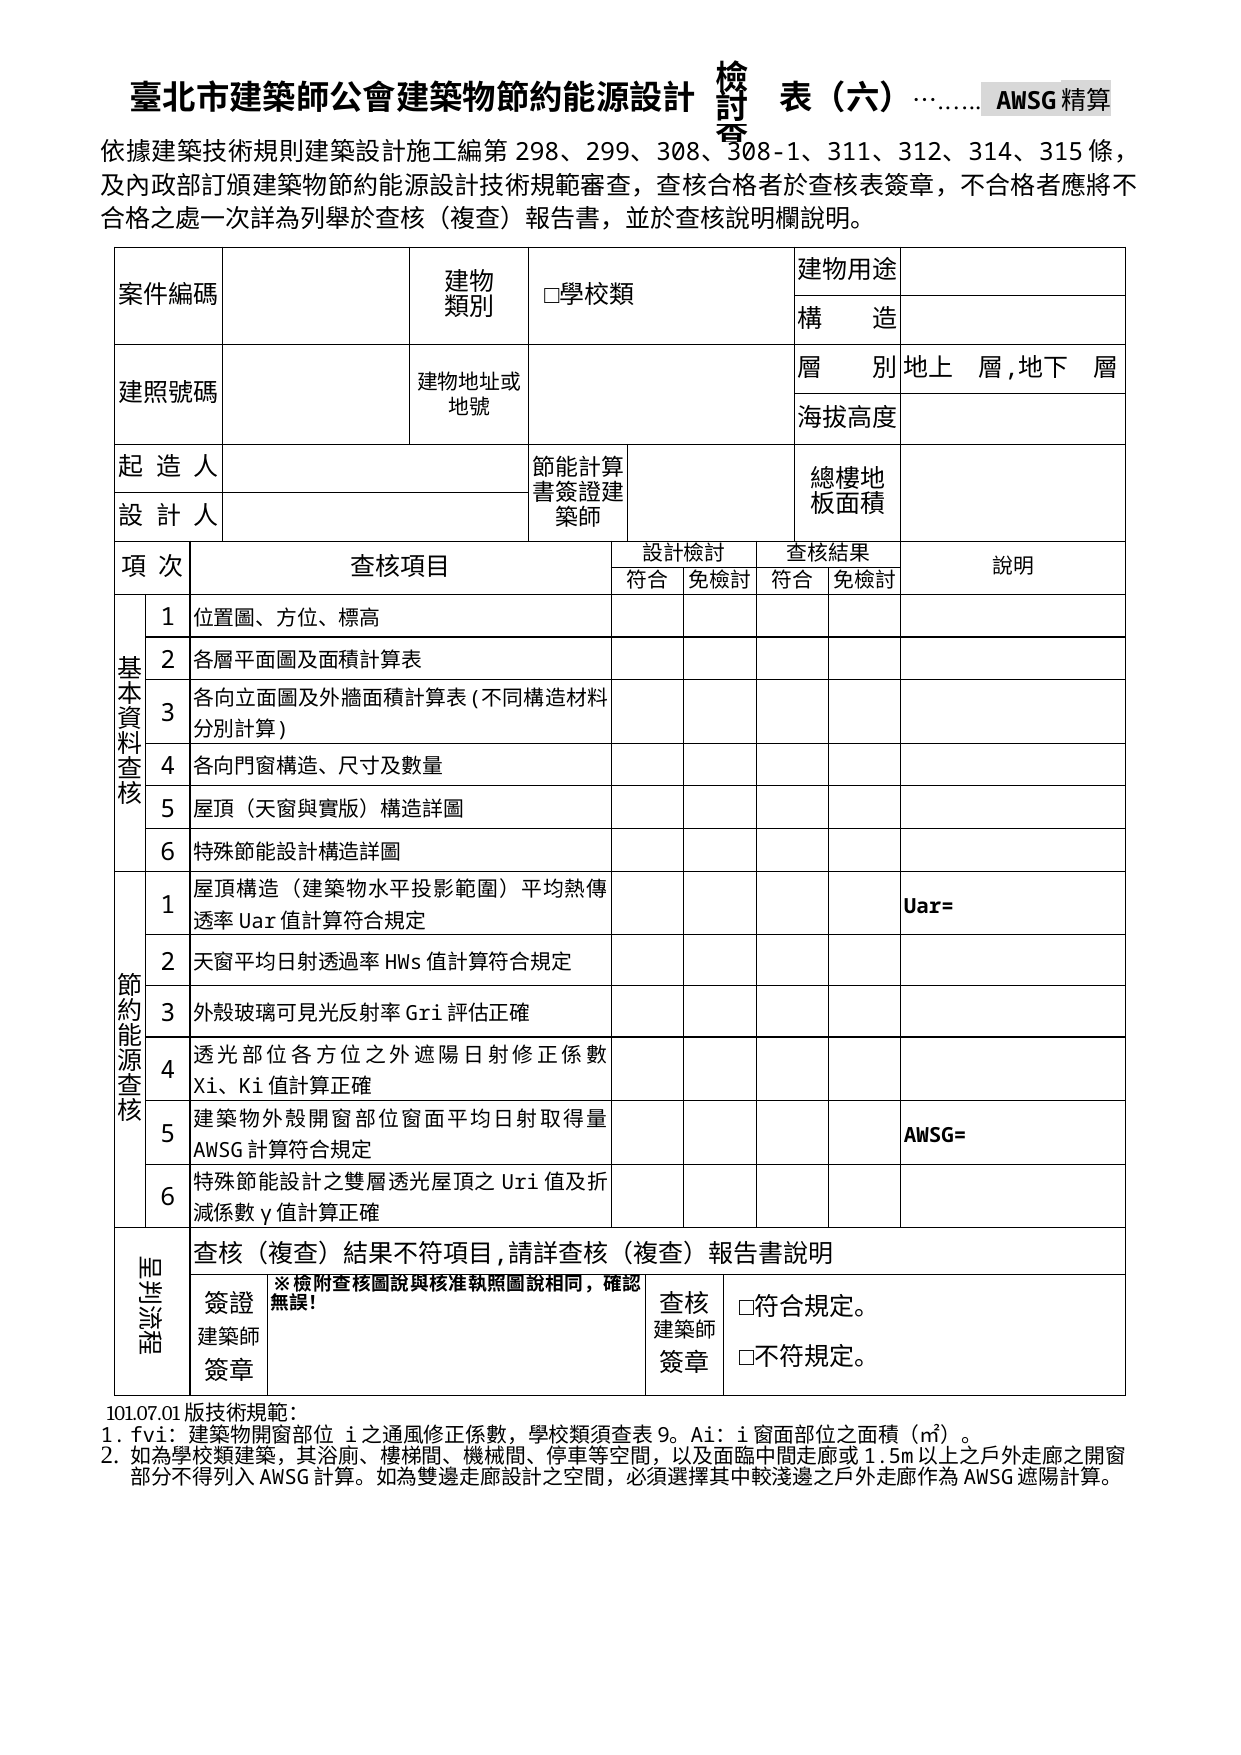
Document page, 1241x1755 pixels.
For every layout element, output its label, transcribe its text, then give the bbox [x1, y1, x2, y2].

table_cell 符合 [612, 568, 683, 594]
table_cell 起 造 人 [115, 445, 222, 492]
table_cell [612, 680, 683, 743]
table_cell 5 [146, 1101, 189, 1163]
table_cell 免檢討 [829, 568, 900, 594]
table_cell [612, 744, 683, 785]
table_cell [901, 445, 1125, 541]
text 查核 [715, 124, 725, 141]
table_cell [757, 595, 828, 636]
table_cell [829, 786, 900, 828]
table_cell [829, 986, 900, 1036]
table_cell [757, 829, 828, 871]
table_cell [684, 595, 756, 636]
table_header [901, 248, 1125, 295]
table_cell [757, 638, 828, 679]
table_cell [901, 638, 1125, 679]
table_cell [223, 345, 409, 444]
table_cell [612, 1038, 683, 1100]
table_cell 設 計 人 [115, 493, 222, 541]
table_cell [223, 445, 528, 492]
text 臺北市建築師公會建築物節約能源設計 表（六）….….. AWSG精算 [100, 59, 1140, 122]
table_cell 查核項目 [191, 542, 611, 594]
table_cell 節能計算書簽證建築師 [529, 445, 627, 541]
table_cell [684, 1165, 756, 1227]
table_cell 3 [146, 986, 189, 1036]
table_cell 說明 [901, 542, 1125, 594]
table_cell [757, 680, 828, 743]
table_cell [612, 1101, 683, 1163]
table_cell [901, 1165, 1125, 1227]
table_cell [829, 1165, 900, 1227]
table_cell 位置圖、方位、標高 [191, 595, 611, 636]
text 查核 [723, 127, 740, 133]
table_cell [684, 638, 756, 679]
table_cell [529, 345, 794, 444]
table_cell 呈判流程 [115, 1228, 189, 1395]
table_cell [684, 986, 756, 1036]
table_cell [901, 595, 1125, 636]
table_cell 5 [146, 786, 189, 828]
text 檢討 [715, 66, 777, 124]
table_cell 6 [146, 1165, 189, 1227]
table_cell [829, 829, 900, 871]
table_cell [901, 680, 1125, 743]
table_cell 1 [146, 872, 189, 934]
table_cell [684, 744, 756, 785]
table_cell 設計檢討 [612, 542, 756, 567]
table_cell 外殼玻璃可見光反射率Gri評估正確 [191, 986, 611, 1036]
table_cell [901, 296, 1125, 344]
table_cell [684, 786, 756, 828]
table_cell 3 [146, 680, 189, 743]
text 查核 [738, 124, 777, 141]
table_cell [757, 935, 828, 985]
table_cell [829, 935, 900, 985]
table_cell 各向門窗構造、尺寸及數量 [191, 744, 611, 785]
table_header [223, 248, 409, 344]
table_cell [829, 872, 900, 934]
list 如為學校類建築，其浴廁、樓梯間、機械間、停車等空間，以及面臨中間走廊或1.5m以上之戶外走廊之開窗部分不得列入AWSG計算。如為雙邊走廊設計之空間，必須選擇其中較淺邊之戶外走廊作為AWSG遮陽計算。 [100, 1447, 1140, 1488]
table_header □學校類 [529, 248, 794, 344]
table_cell [829, 744, 900, 785]
table_cell [612, 638, 683, 679]
table_header 建物用途 [795, 248, 900, 295]
table_cell [612, 595, 683, 636]
table_cell [612, 986, 683, 1036]
table_cell [684, 1038, 756, 1100]
table_cell 建照號碼 [115, 345, 222, 444]
table_cell 查核 建築師 簽章 [646, 1275, 723, 1395]
table_cell 查核（複查）結果不符項目,請詳查核（複查）報告書說明 [191, 1228, 1125, 1274]
table_cell [757, 1165, 828, 1227]
text 依據建築技術規則建築設計施工編第298、299、308、308-1、311、312、314、315條，及內政部訂頒建築物節約能源設計技術規範審查，查核合格者於查核表簽章，不合格者應將不合格之處一次詳為列舉於查核（複查）報告書，並於查核說明欄說明。 [100, 134, 1140, 234]
table_cell [829, 680, 900, 743]
table_cell 各層平面圖及面積計算表 [191, 638, 611, 679]
table_cell 簽證 建築師 簽章 [191, 1275, 267, 1395]
table_cell [612, 935, 683, 985]
table_cell [829, 595, 900, 636]
table_cell 屋頂構造（建築物水平投影範圍）平均熱傳透率Uar值計算符合規定 [191, 872, 611, 934]
table_cell [901, 986, 1125, 1036]
table_cell Uar= [901, 872, 1125, 934]
table_cell [612, 786, 683, 828]
list fvi：建築物開窗部位 i之通風修正係數，學校類須查表9。Ai：i窗面部位之面積（㎡）。 [100, 1426, 1140, 1447]
table_cell [223, 493, 528, 541]
table_cell [901, 786, 1125, 828]
table_cell 2 [146, 638, 189, 679]
table_cell □符合規定。 □不符規定。 [724, 1275, 1125, 1395]
table_cell [757, 986, 828, 1036]
table_cell [901, 1038, 1125, 1100]
table_cell 地上 層,地下 層 [901, 345, 1125, 392]
table_cell 屋頂（天窗與實版）構造詳圖 [191, 786, 611, 828]
table_cell 6 [146, 829, 189, 871]
table_cell [612, 872, 683, 934]
table_cell 總樓地 板面積 [795, 445, 900, 541]
table_cell [628, 445, 794, 541]
table_cell [757, 744, 828, 785]
table_cell 1 [146, 595, 189, 636]
table_cell 4 [146, 744, 189, 785]
table_cell [901, 394, 1125, 444]
table_cell 建物地址或地號 [410, 345, 528, 444]
table_cell 2 [146, 935, 189, 985]
table_cell 基本資料查核 [115, 595, 145, 871]
table_cell 符合 [757, 568, 828, 594]
table_cell [901, 829, 1125, 871]
table_cell AWSG= [901, 1101, 1125, 1163]
table_cell [684, 1101, 756, 1163]
table_cell [829, 1038, 900, 1100]
table_cell 海拔高度 [795, 394, 900, 444]
table_cell ※檢附查核圖說與核准執照圖說相同，確認無誤！ [268, 1275, 645, 1395]
table_cell [684, 872, 756, 934]
table_cell [901, 935, 1125, 985]
table_cell 節約能源查核 [115, 872, 145, 1227]
table_cell 特殊節能設計構造詳圖 [191, 829, 611, 871]
table_cell [684, 829, 756, 871]
table_cell [757, 786, 828, 828]
list 101.07.01版技術規範： [100, 1396, 1140, 1426]
table_cell [684, 680, 756, 743]
table_cell 透光部位各方位之外遮陽日射修正係數Xi、Ki值計算正確 [191, 1038, 611, 1100]
table_cell 天窗平均日射透過率HWs值計算符合規定 [191, 935, 611, 985]
table_cell 構 造 [795, 296, 900, 344]
table_cell [757, 872, 828, 934]
table_cell 建築物外殼開窗部位窗面平均日射取得量AWSG計算符合規定 [191, 1101, 611, 1163]
table_cell [612, 1165, 683, 1227]
table_header 案件編碼 [115, 248, 222, 344]
table_cell [612, 829, 683, 871]
table_cell 項 次 [115, 542, 189, 594]
table_cell 免檢討 [684, 568, 756, 594]
table_cell [829, 638, 900, 679]
table_cell [757, 1038, 828, 1100]
table_cell 各向立面圖及外牆面積計算表(不同構造材料分別計算) [191, 680, 611, 743]
table_cell [829, 1101, 900, 1163]
table_cell 特殊節能設計之雙層透光屋頂之Uri值及折減係數γ值計算正確 [191, 1165, 611, 1227]
table_cell [757, 1101, 828, 1163]
table_cell [901, 744, 1125, 785]
table_cell [684, 935, 756, 985]
table_header 建物 類別 [410, 248, 528, 344]
table_cell 層 別 [795, 345, 900, 392]
table_cell 4 [146, 1038, 189, 1100]
table_cell 查核結果 [757, 542, 900, 567]
